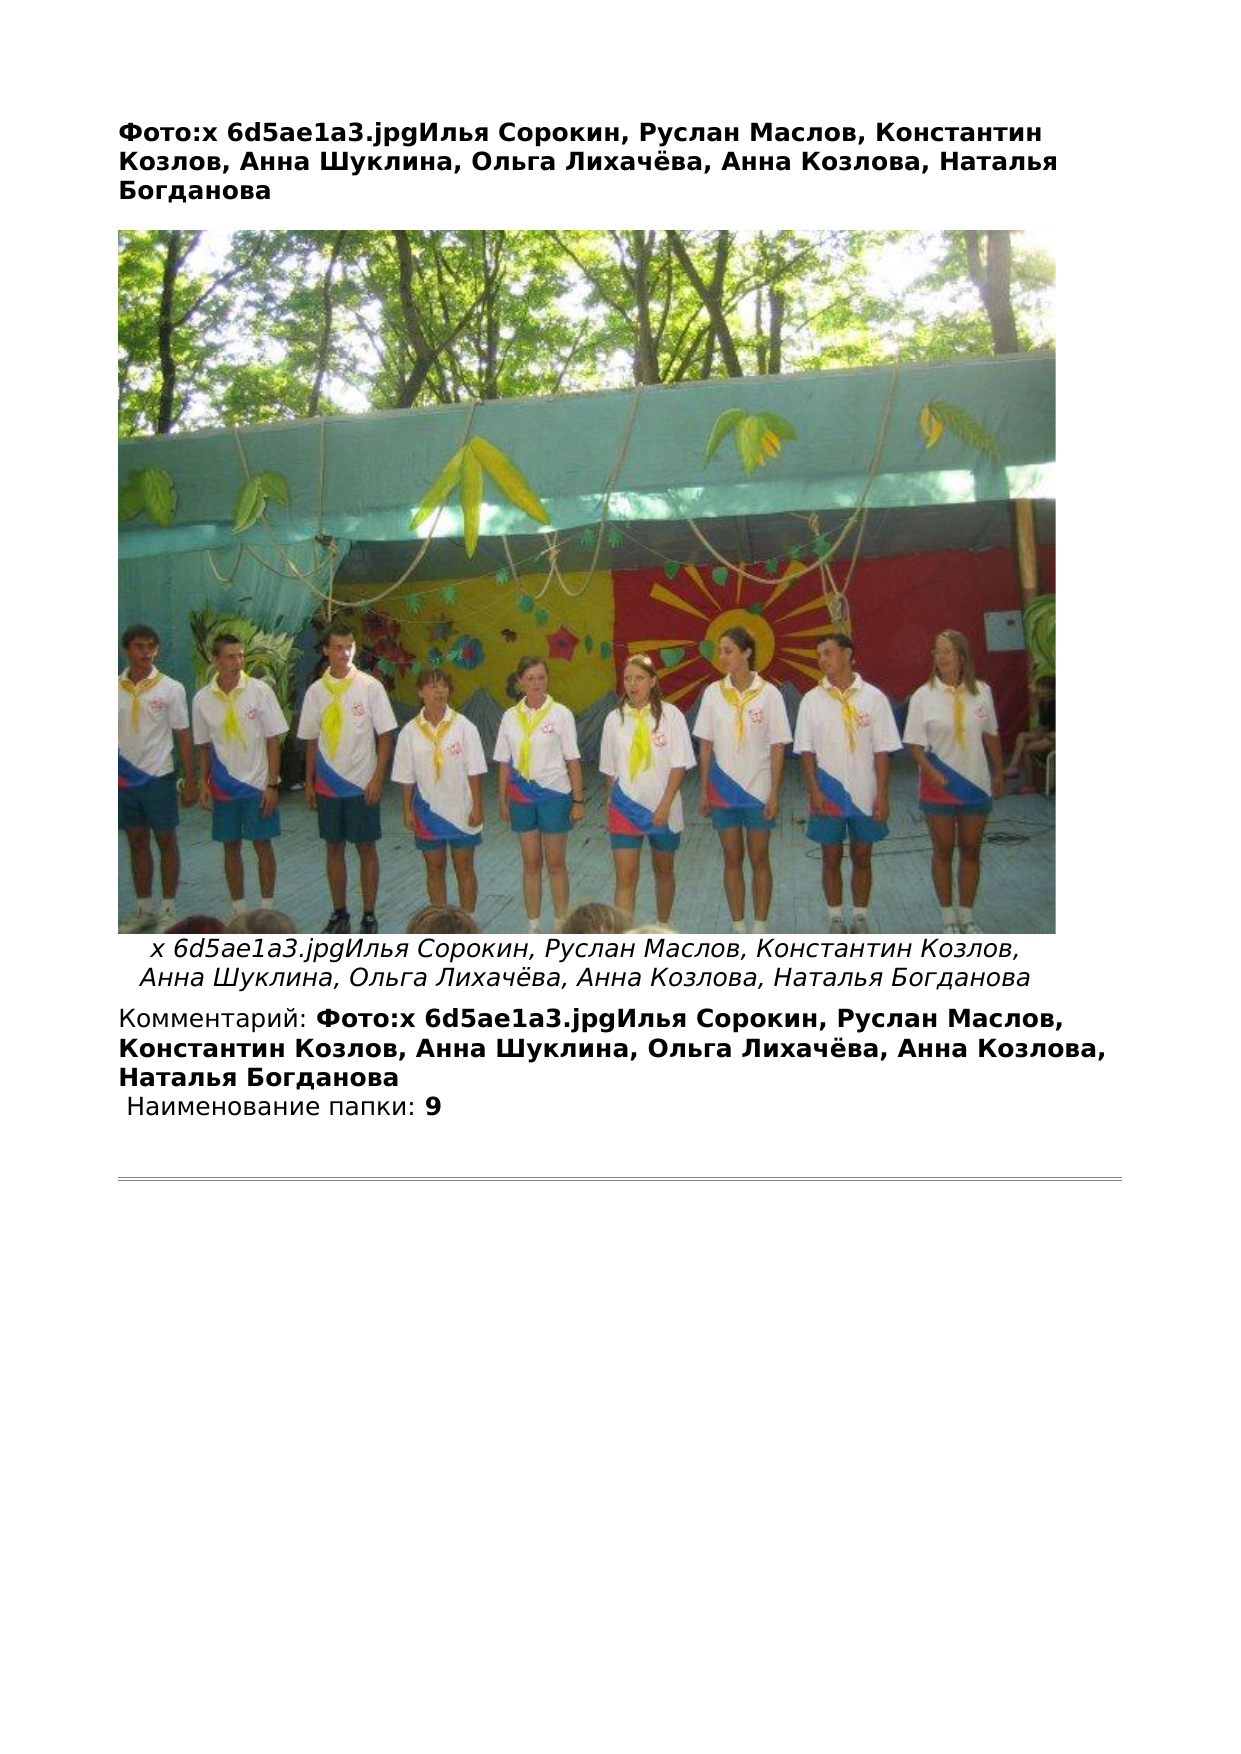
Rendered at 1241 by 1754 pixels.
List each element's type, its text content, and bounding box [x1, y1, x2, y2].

text x 6d5ae1a3.jpgИлья Сорокин, Руслан Маслов, Константин Козлов, Анна Шуклина, Ольга Лихачёва, Анна Козлова, Наталья Богданова [118, 934, 1056, 992]
picture [118, 230, 1056, 934]
subtitle Фото:x 6d5ae1a3.jpgИлья Сорокин, Руслан Маслов, Константин Козлов, Анна Шуклина, Ольга Лихачёва, Анна Козлова, Наталья Богданова [118, 118, 1122, 206]
text Комментарий: Фото:x 6d5ae1a3.jpgИлья Сорокин, Руслан Маслов, Константин Козлов, Анна Шуклина, Ольга Лихачёва, Анна Козлова, Наталья Богданова Наименование папки: 9 [118, 1004, 1122, 1150]
